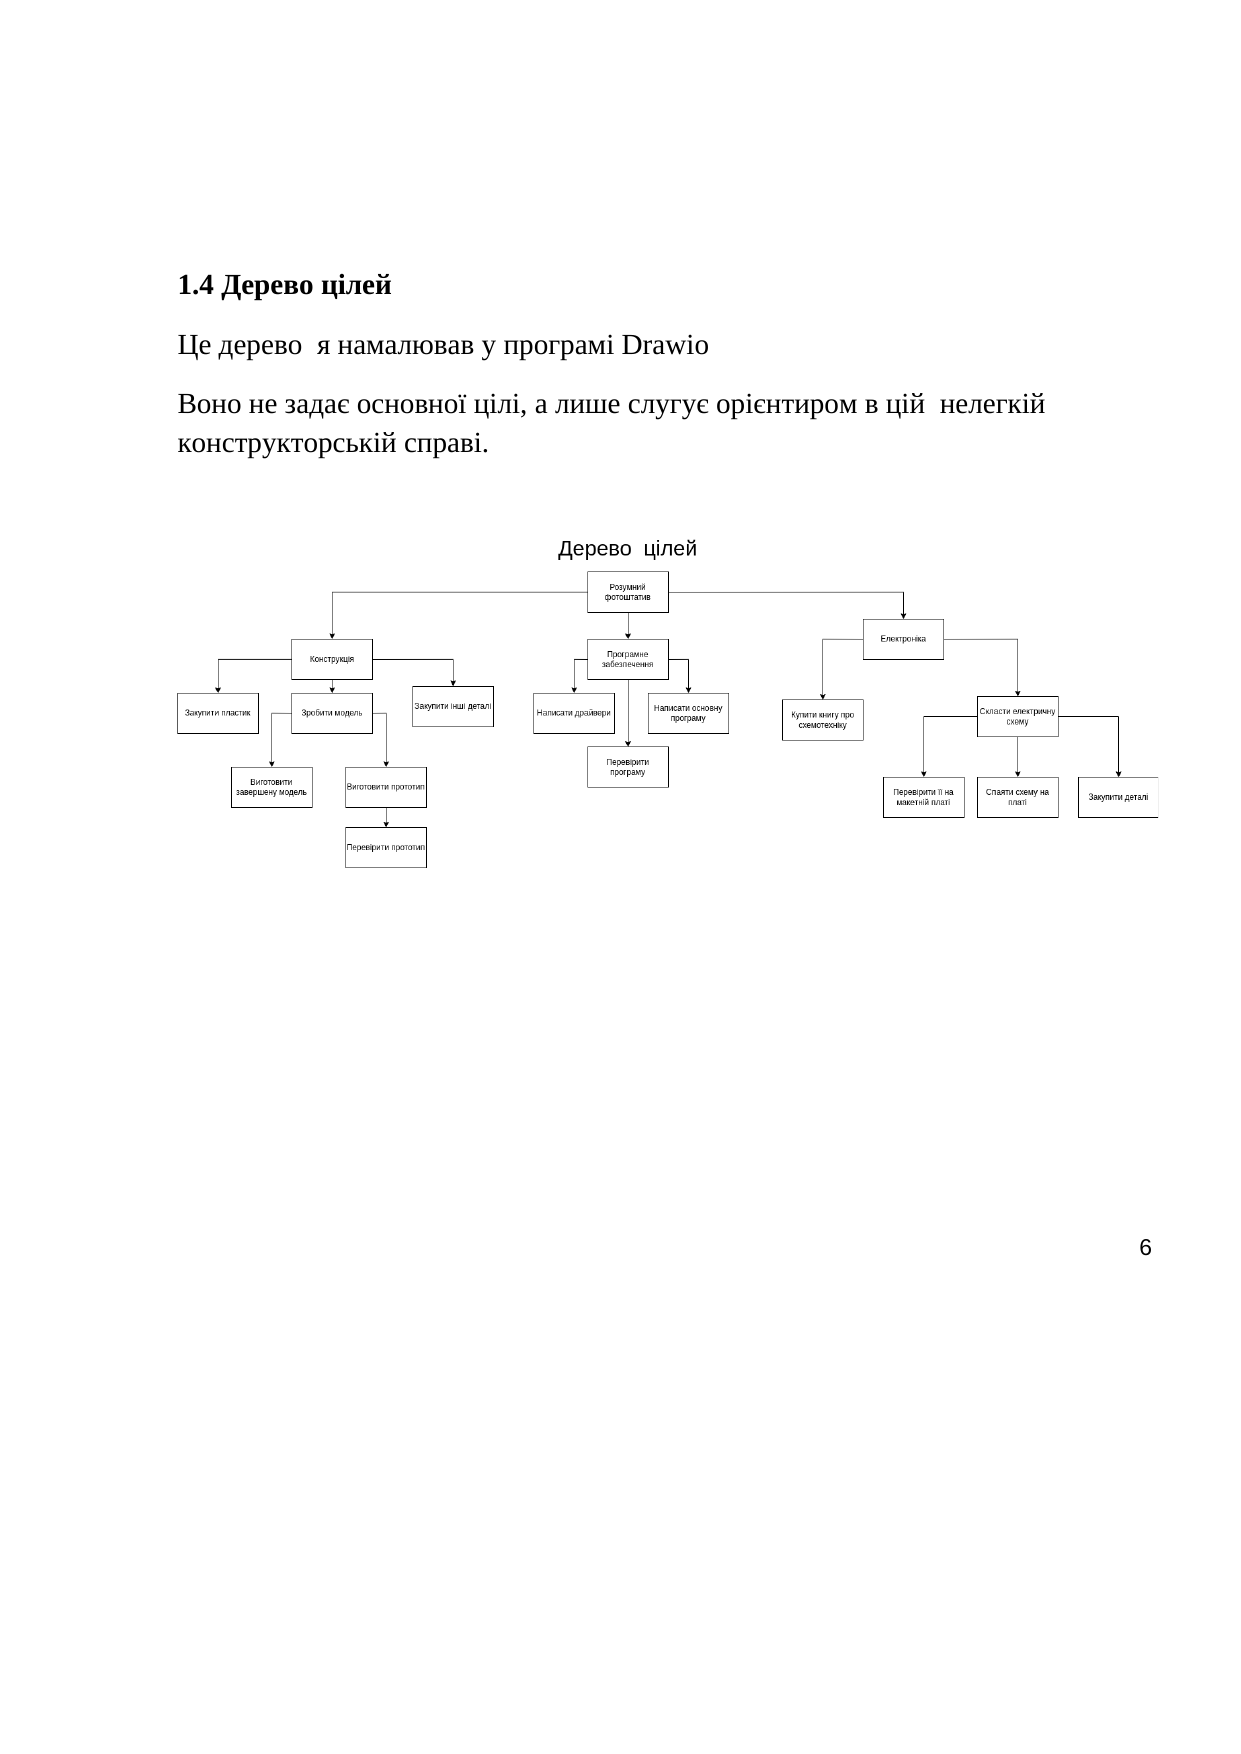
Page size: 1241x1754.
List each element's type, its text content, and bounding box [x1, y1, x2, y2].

text Це дерево я намалював у програмі Drawio [177, 327, 1152, 360]
text Воно не задає основної цілі, а лише слугує орієнтиром в цій нелегкій конструкторській справі. [177, 386, 1152, 458]
picture [177, 535, 1159, 868]
text 1.4 Дерево цілей [177, 267, 1152, 301]
